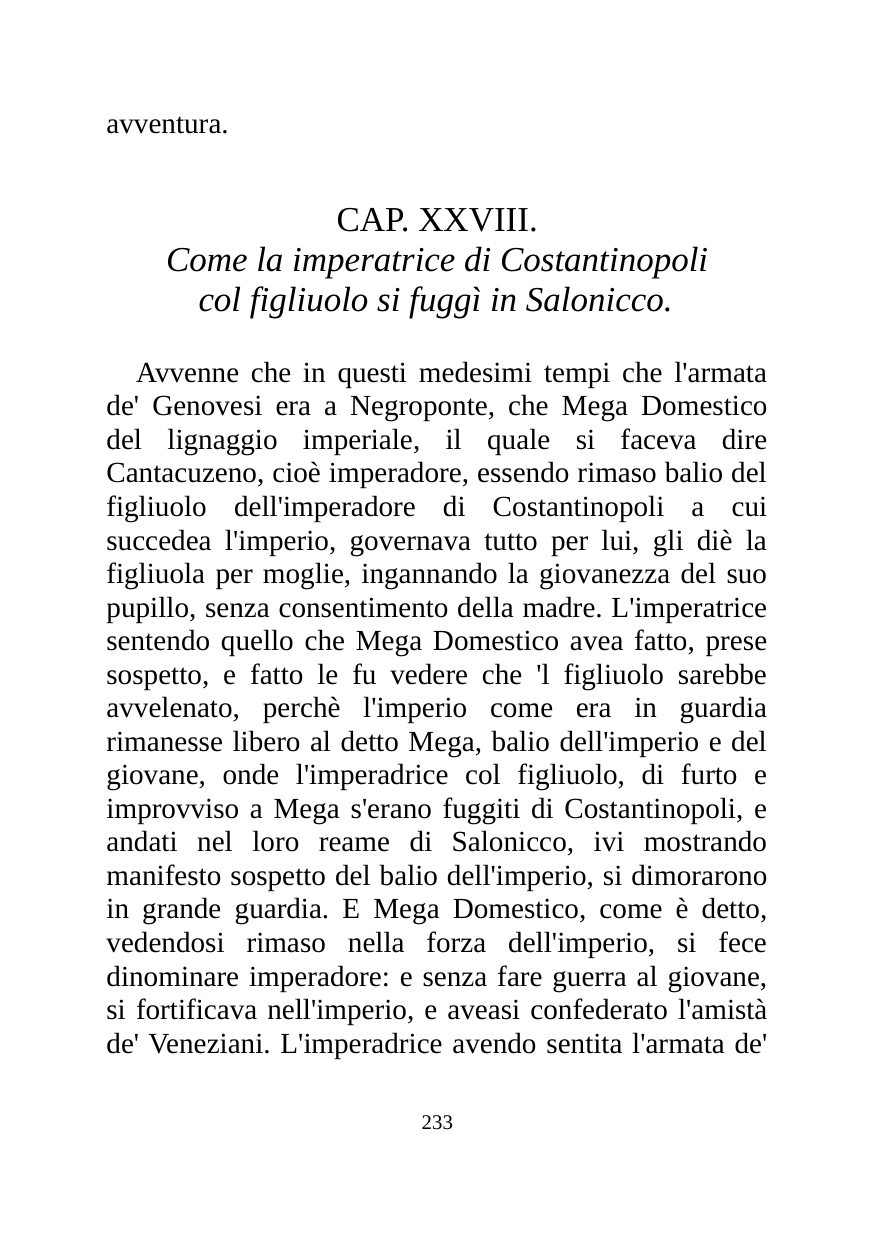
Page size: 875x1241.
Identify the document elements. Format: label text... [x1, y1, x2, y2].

subtitle CAP. XXVIII. Come la imperatrice di Costantinopoli col figliuolo si fuggì in Salonicco. [106, 199, 768, 319]
text avventura. [106, 106, 768, 140]
text Avvenne che in questi medesimi tempi che l'armata de' Genovesi era a Negroponte, che Mega Domestico del lignaggio imperiale, il quale si faceva dire Cantacuzeno, cioè imperadore, essendo rimaso balio del figliuolo dell'imperadore di Costantinopoli a cui succedea l'imperio, governava tutto per lui, gli diè la figliuola per moglie, ingannando la giovanezza del suo pupillo, senza consentimento della madre. L'imperatrice sentendo quello che Mega Domestico avea fatto, prese sospetto, e fatto le fu vedere che 'l figliuolo sarebbe avvelenato, perchè l'imperio come era in guardia rimanesse libero al detto Mega, balio dell'imperio e del giovane, onde l'imperadrice col figliuolo, di furto e improvviso a Mega s'erano fuggiti di Costantinopoli, e andati nel loro reame di Salonicco, ivi mostrando manifesto sospetto del balio dell'imperio, si dimorarono in grande guardia. E Mega Domestico, come è detto, vedendosi rimaso nella forza dell'imperio, si fece dinominare imperadore: e senza fare guerra al giovane, si fortificava nell'imperio, e aveasi confederato l'amistà de' Veneziani. L'imperadrice avendo sentita l'armata de' [106, 355, 768, 1059]
